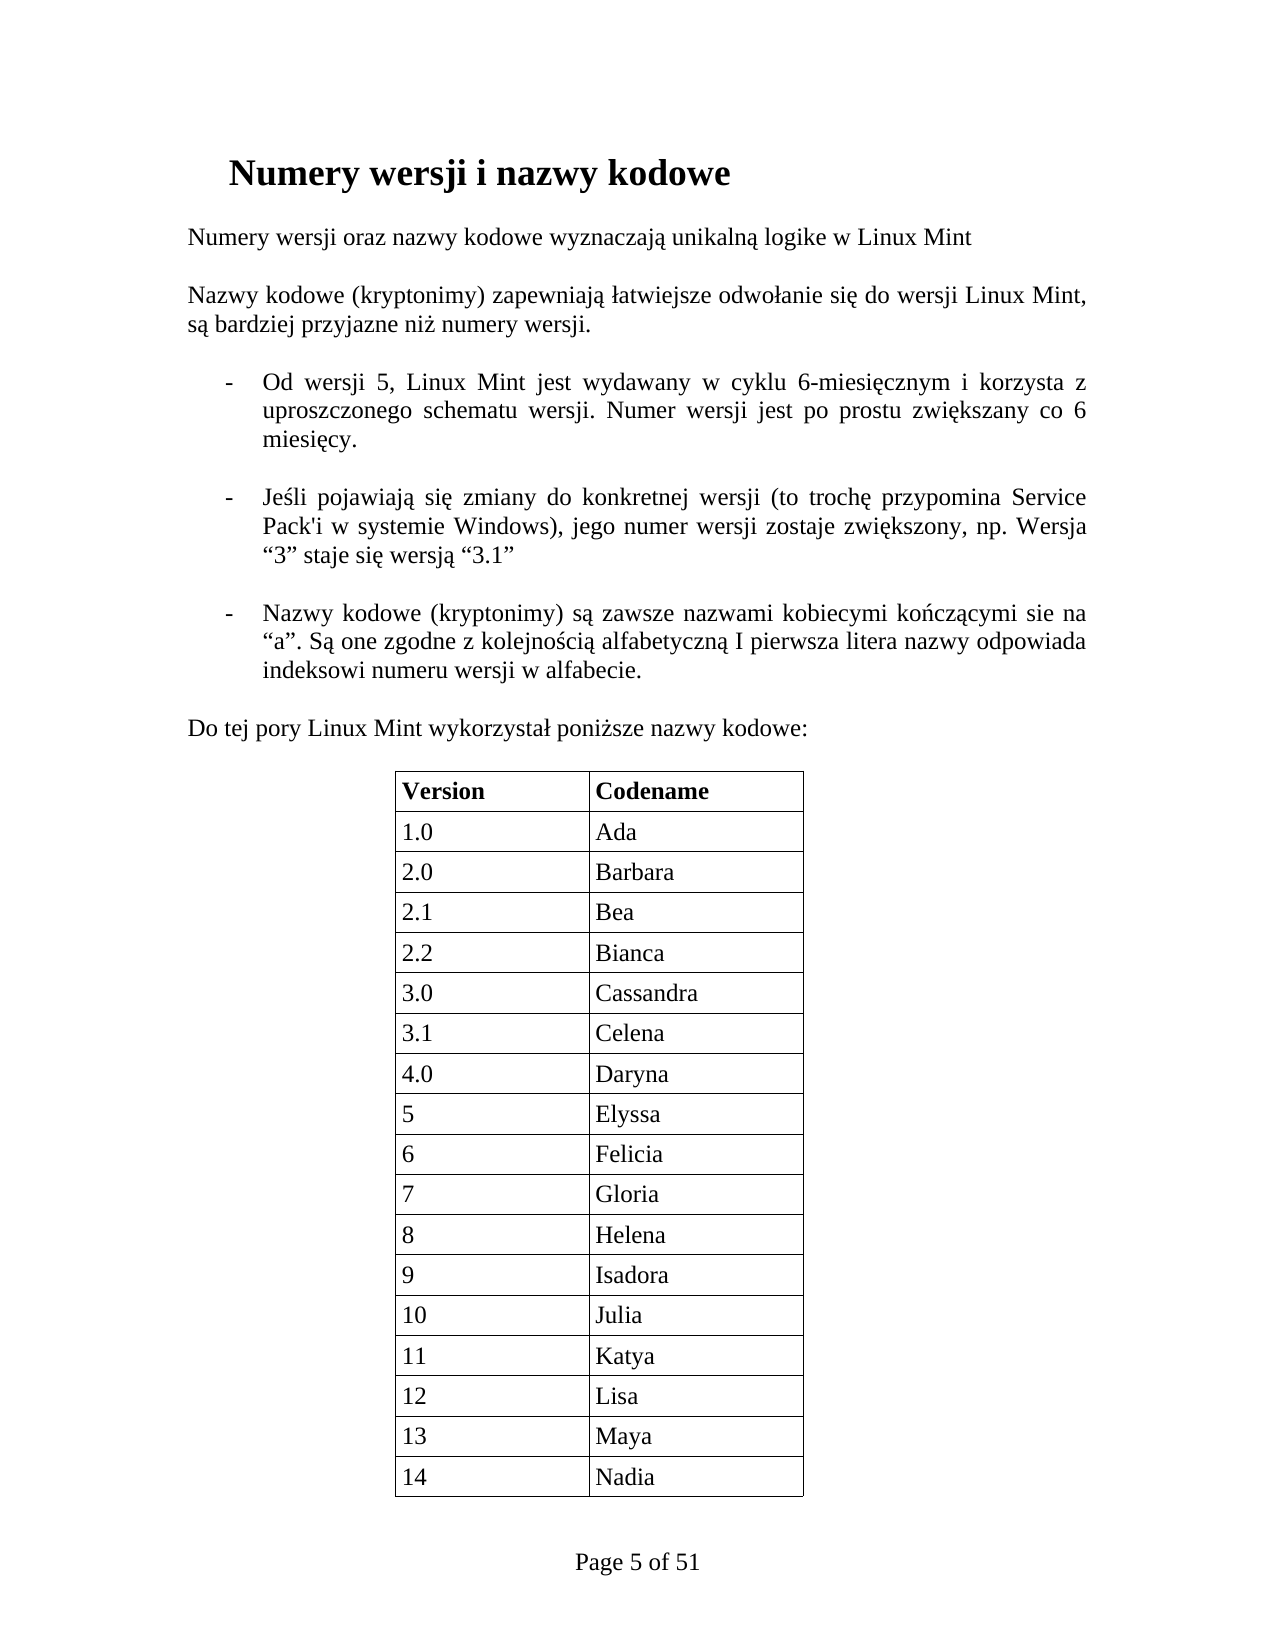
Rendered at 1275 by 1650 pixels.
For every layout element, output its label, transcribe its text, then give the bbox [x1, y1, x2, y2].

table_cell Cassandra [590, 973, 803, 1012]
table_cell Daryna [590, 1054, 803, 1093]
table_cell Barbara [590, 852, 803, 892]
table_cell 10 [396, 1296, 589, 1335]
table_cell 2.1 [396, 893, 589, 932]
table_cell 2.2 [396, 933, 589, 972]
table_cell Bianca [590, 933, 803, 972]
table_cell 8 [396, 1215, 589, 1254]
table_cell 14 [396, 1457, 589, 1496]
table_cell Maya [590, 1417, 803, 1456]
table_cell Felicia [590, 1135, 803, 1174]
list Nazwy kodowe (kryptonimy) są zawsze nazwami kobiecymi kończącymi sie na “a”. Są one zgodne z kolejnością alfabetyczną I pierwsza litera nazwy odpowiada indeksowi numeru wersji w alfabecie. [225, 598, 1087, 684]
table_cell Celena [590, 1014, 803, 1053]
table_header Codename [590, 772, 803, 811]
table_cell 6 [396, 1135, 589, 1174]
subtitle Numery wersji i nazwy kodowe [187, 150, 1087, 193]
table_cell 12 [396, 1376, 589, 1416]
table_cell Ada [590, 812, 803, 851]
table_cell Isadora [590, 1255, 803, 1295]
table_cell Katya [590, 1336, 803, 1375]
table_cell 7 [396, 1175, 589, 1214]
table_cell Bea [590, 893, 803, 932]
table_cell Julia [590, 1296, 803, 1335]
table_cell 3.0 [396, 973, 589, 1012]
text Do tej pory Linux Mint wykorzystał poniższe nazwy kodowe: [187, 713, 1087, 741]
list Od wersji 5, Linux Mint jest wydawany w cyklu 6-miesięcznym i korzysta z uproszczonego schematu wersji. Numer wersji jest po prostu zwiększany co 6 miesięcy. [225, 367, 1087, 453]
list Jeśli pojawiają się zmiany do konkretnej wersji (to trochę przypomina Service Pack'i w systemie Windows), jego numer wersji zostaje zwiększony, np. Wersja “3” staje się wersją “3.1” [225, 482, 1087, 568]
table_cell 3.1 [396, 1014, 589, 1053]
table_cell 13 [396, 1417, 589, 1456]
table_header Version [396, 772, 589, 811]
table_cell Gloria [590, 1175, 803, 1214]
table_cell Lisa [590, 1376, 803, 1416]
table_cell 9 [396, 1255, 589, 1295]
table_cell 2.0 [396, 852, 589, 892]
table_cell Helena [590, 1215, 803, 1254]
table_cell 11 [396, 1336, 589, 1375]
table_cell Nadia [590, 1457, 803, 1496]
table_cell 5 [396, 1094, 589, 1133]
table_cell 4.0 [396, 1054, 589, 1093]
table_cell 1.0 [396, 812, 589, 851]
table_cell Elyssa [590, 1094, 803, 1133]
text Numery wersji oraz nazwy kodowe wyznaczają unikalną logike w Linux Mint [187, 222, 1087, 251]
